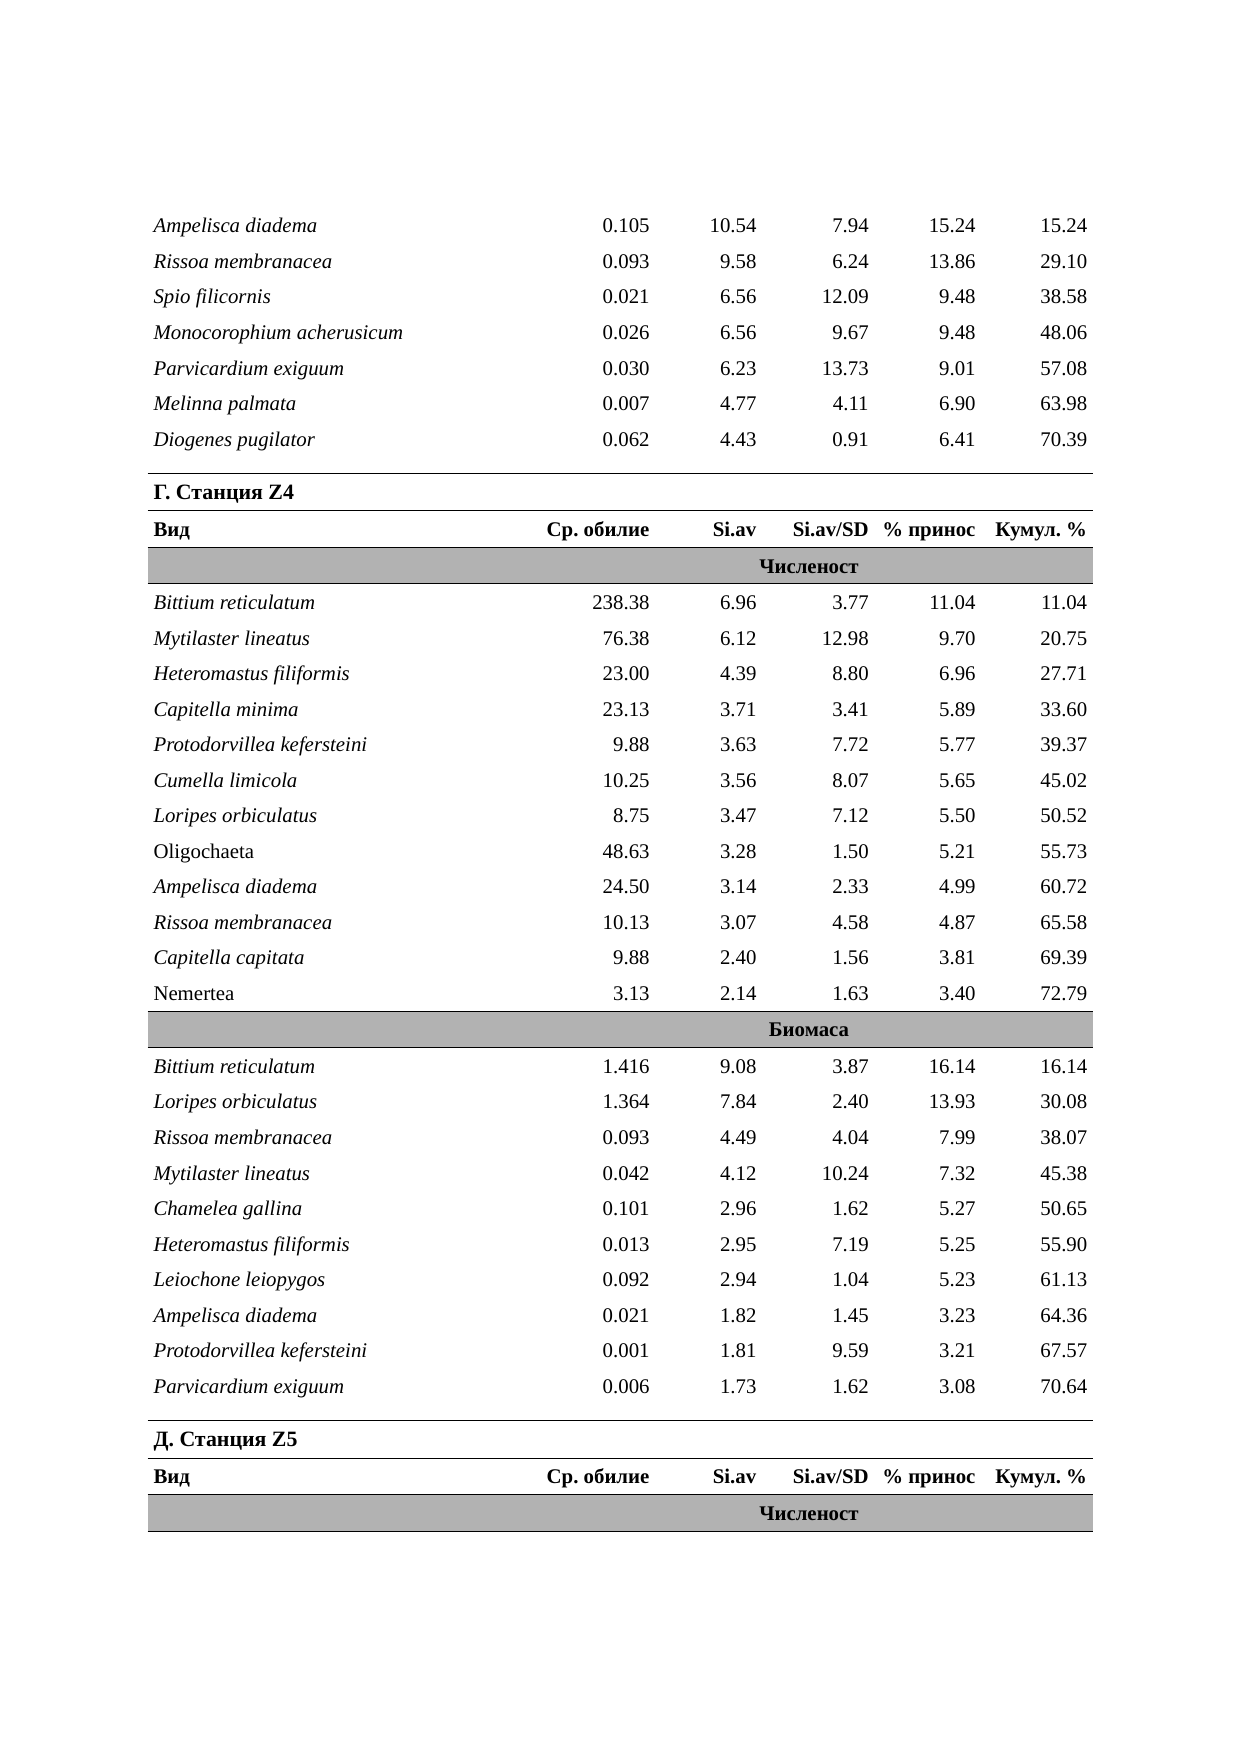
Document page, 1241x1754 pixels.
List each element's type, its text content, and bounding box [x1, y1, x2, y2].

table_cell Si.av/SD [762, 1459, 874, 1494]
table_cell 13.86 [874, 243, 981, 279]
table_cell 0.101 [525, 1190, 655, 1226]
table_cell 0.042 [525, 1155, 655, 1190]
table_cell Protodorvillea kefersteini [148, 726, 525, 762]
table_cell [981, 456, 1093, 472]
table_cell 9.70 [874, 620, 981, 655]
table_cell 6.96 [874, 655, 981, 691]
table_cell 55.73 [981, 833, 1093, 868]
table_cell 0.030 [525, 350, 655, 385]
table_cell 72.79 [981, 975, 1093, 1011]
table_cell 3.08 [874, 1368, 981, 1403]
table_cell 69.39 [981, 940, 1093, 975]
table_cell 57.08 [981, 350, 1093, 385]
table_cell 1.56 [762, 940, 874, 975]
table_cell 0.093 [525, 243, 655, 279]
table_cell 9.58 [655, 243, 762, 279]
table_cell 10.54 [655, 207, 762, 243]
table_cell 3.40 [874, 975, 981, 1011]
table_cell Diogenes pugilator [148, 421, 525, 456]
table_cell [874, 456, 981, 472]
table_cell Monocorophium acherusicum [148, 314, 525, 350]
table_cell 38.07 [981, 1119, 1093, 1155]
table_cell 0.007 [525, 385, 655, 421]
table_cell [874, 1404, 981, 1420]
table_cell 6.12 [655, 620, 762, 655]
table_cell 29.10 [981, 243, 1093, 279]
table_cell 3.14 [655, 869, 762, 904]
table_cell Spio filicornis [148, 279, 525, 314]
table_cell 3.23 [874, 1297, 981, 1332]
table_cell 11.04 [981, 584, 1093, 620]
table_cell 1.62 [762, 1368, 874, 1403]
table_cell [762, 1404, 874, 1420]
table_cell 3.87 [762, 1048, 874, 1084]
table_cell Oligochaeta [148, 833, 525, 868]
table_cell 8.07 [762, 762, 874, 797]
table_cell Rissoa membranacea [148, 243, 525, 279]
table_cell 9.48 [874, 279, 981, 314]
table_cell 5.27 [874, 1190, 981, 1226]
table_cell 60.72 [981, 869, 1093, 904]
table_cell Si.av [655, 511, 762, 547]
table_cell Leiochone leiopygos [148, 1261, 525, 1297]
table_cell Protodorvillea kefersteini [148, 1333, 525, 1368]
table_cell 23.00 [525, 655, 655, 691]
table_cell 5.77 [874, 726, 981, 762]
table_cell 7.84 [655, 1084, 762, 1119]
table_cell Ср. обилие [525, 511, 655, 547]
table_cell 6.56 [655, 279, 762, 314]
table_cell 5.89 [874, 691, 981, 726]
table_cell 2.94 [655, 1261, 762, 1297]
table_cell Кумул. % [981, 511, 1093, 547]
table_cell 6.41 [874, 421, 981, 456]
table_cell 5.21 [874, 833, 981, 868]
table_cell [655, 456, 762, 472]
table_cell [525, 1404, 655, 1420]
table_cell 76.38 [525, 620, 655, 655]
table_cell 24.50 [525, 869, 655, 904]
table_cell Rissoa membranacea [148, 1119, 525, 1155]
table_cell Ampelisca diadema [148, 869, 525, 904]
table_cell 0.062 [525, 421, 655, 456]
table_cell 55.90 [981, 1226, 1093, 1261]
table_cell 7.32 [874, 1155, 981, 1190]
table_cell 0.105 [525, 207, 655, 243]
table_cell 6.23 [655, 350, 762, 385]
table_cell 1.63 [762, 975, 874, 1011]
table_cell 1.73 [655, 1368, 762, 1403]
table_cell 13.93 [874, 1084, 981, 1119]
table_cell Bittium reticulatum [148, 1048, 525, 1084]
table_cell 2.33 [762, 869, 874, 904]
table_cell 3.56 [655, 762, 762, 797]
table_cell 20.75 [981, 620, 1093, 655]
table_cell 5.25 [874, 1226, 981, 1261]
table_cell 16.14 [874, 1048, 981, 1084]
table_cell 3.21 [874, 1333, 981, 1368]
table_cell 7.99 [874, 1119, 981, 1155]
table_cell Loripes orbiculatus [148, 798, 525, 833]
table_cell 4.87 [874, 904, 981, 939]
table_cell 70.64 [981, 1368, 1093, 1403]
table_cell 11.04 [874, 584, 981, 620]
table_cell 9.59 [762, 1333, 874, 1368]
table_cell 13.73 [762, 350, 874, 385]
table_cell 3.07 [655, 904, 762, 939]
table_cell 7.72 [762, 726, 874, 762]
table_cell Heteromastus filiformis [148, 655, 525, 691]
table_cell [148, 456, 525, 472]
table_cell [148, 1404, 525, 1420]
table_cell 3.77 [762, 584, 874, 620]
table_cell Численост [525, 1495, 1093, 1531]
table_cell 3.47 [655, 798, 762, 833]
table_cell 2.96 [655, 1190, 762, 1226]
table_cell 9.88 [525, 726, 655, 762]
table_cell 64.36 [981, 1297, 1093, 1332]
table_cell 12.98 [762, 620, 874, 655]
table_cell 3.28 [655, 833, 762, 868]
table_cell 8.75 [525, 798, 655, 833]
table_cell Heteromastus filiformis [148, 1226, 525, 1261]
table_cell 38.58 [981, 279, 1093, 314]
table_cell 1.364 [525, 1084, 655, 1119]
table_cell 0.026 [525, 314, 655, 350]
table_cell 0.013 [525, 1226, 655, 1261]
table_cell 0.021 [525, 1297, 655, 1332]
table_cell 8.80 [762, 655, 874, 691]
table_cell Capitella minima [148, 691, 525, 726]
table_cell 3.63 [655, 726, 762, 762]
table_cell Nemertea [148, 975, 525, 1011]
table_cell Mytilaster lineatus [148, 1155, 525, 1190]
table_cell Численост [525, 548, 1093, 583]
table_cell [148, 1495, 525, 1531]
table_cell 5.50 [874, 798, 981, 833]
table_cell 6.56 [655, 314, 762, 350]
table_cell 6.96 [655, 584, 762, 620]
table_cell 1.81 [655, 1333, 762, 1368]
table_cell 0.093 [525, 1119, 655, 1155]
table_cell 4.12 [655, 1155, 762, 1190]
table_cell 23.13 [525, 691, 655, 726]
table_cell Si.av [655, 1459, 762, 1494]
table_cell 1.04 [762, 1261, 874, 1297]
table_cell 0.001 [525, 1333, 655, 1368]
table_cell 2.95 [655, 1226, 762, 1261]
table_cell 2.40 [655, 940, 762, 975]
table_cell 9.88 [525, 940, 655, 975]
table_cell Биомаса [525, 1012, 1093, 1047]
table_cell 10.13 [525, 904, 655, 939]
table_cell 4.43 [655, 421, 762, 456]
table_cell 1.82 [655, 1297, 762, 1332]
table_cell 0.91 [762, 421, 874, 456]
table_cell 65.58 [981, 904, 1093, 939]
table_cell 0.021 [525, 279, 655, 314]
table_cell 50.52 [981, 798, 1093, 833]
table_cell 12.09 [762, 279, 874, 314]
table_cell 4.77 [655, 385, 762, 421]
table_cell Вид [148, 511, 525, 547]
table_cell 67.57 [981, 1333, 1093, 1368]
table_cell 15.24 [981, 207, 1093, 243]
table_cell 2.14 [655, 975, 762, 1011]
table_cell 9.08 [655, 1048, 762, 1084]
table_cell % принос [874, 511, 981, 547]
table_cell Cumella limicola [148, 762, 525, 797]
table_cell Rissoa membranacea [148, 904, 525, 939]
table_cell 0.006 [525, 1368, 655, 1403]
table_cell [655, 1404, 762, 1420]
table_cell % принос [874, 1459, 981, 1494]
table_cell 45.02 [981, 762, 1093, 797]
table_cell Ampelisca diadema [148, 1297, 525, 1332]
table_cell 2.40 [762, 1084, 874, 1119]
table_cell Parvicardium exiguum [148, 350, 525, 385]
table_cell Chamelea gallina [148, 1190, 525, 1226]
table_cell [525, 456, 655, 472]
table_cell [148, 1012, 525, 1047]
table_cell 1.416 [525, 1048, 655, 1084]
table_cell 3.41 [762, 691, 874, 726]
table_cell [981, 1404, 1093, 1420]
table_cell 4.39 [655, 655, 762, 691]
table_cell 1.45 [762, 1297, 874, 1332]
table_cell 6.24 [762, 243, 874, 279]
table_cell 48.06 [981, 314, 1093, 350]
table_cell 4.58 [762, 904, 874, 939]
table_cell 16.14 [981, 1048, 1093, 1084]
table_cell 3.13 [525, 975, 655, 1011]
table_cell 61.13 [981, 1261, 1093, 1297]
table_cell 63.98 [981, 385, 1093, 421]
table_cell [148, 548, 525, 583]
table_cell 50.65 [981, 1190, 1093, 1226]
table_cell Parvicardium exiguum [148, 1368, 525, 1403]
table_cell 4.11 [762, 385, 874, 421]
table_cell Ampelisca diadema [148, 207, 525, 243]
table_cell Melinna palmata [148, 385, 525, 421]
table_cell 27.71 [981, 655, 1093, 691]
table_cell Mytilaster lineatus [148, 620, 525, 655]
table_cell 9.67 [762, 314, 874, 350]
table_cell 1.62 [762, 1190, 874, 1226]
table_cell 4.49 [655, 1119, 762, 1155]
table_cell Д. Станция Z5 [148, 1421, 1093, 1457]
table_cell 10.25 [525, 762, 655, 797]
table_cell 39.37 [981, 726, 1093, 762]
table_cell 10.24 [762, 1155, 874, 1190]
table_cell 5.23 [874, 1261, 981, 1297]
table_cell 15.24 [874, 207, 981, 243]
table_cell 7.19 [762, 1226, 874, 1261]
table_cell Capitella capitata [148, 940, 525, 975]
table_cell [762, 456, 874, 472]
table_cell Г. Станция Z4 [148, 474, 1093, 510]
table_cell 6.90 [874, 385, 981, 421]
table_cell 7.94 [762, 207, 874, 243]
table_cell Вид [148, 1459, 525, 1494]
table_cell 4.04 [762, 1119, 874, 1155]
table_cell Ср. обилие [525, 1459, 655, 1494]
table_cell 33.60 [981, 691, 1093, 726]
table_cell 9.01 [874, 350, 981, 385]
table_cell 3.71 [655, 691, 762, 726]
table_cell Si.av/SD [762, 511, 874, 547]
table_cell 48.63 [525, 833, 655, 868]
table_cell Bittium reticulatum [148, 584, 525, 620]
table_cell 3.81 [874, 940, 981, 975]
table_cell 4.99 [874, 869, 981, 904]
table_cell 30.08 [981, 1084, 1093, 1119]
table_cell 7.12 [762, 798, 874, 833]
table_cell 0.092 [525, 1261, 655, 1297]
table_cell 70.39 [981, 421, 1093, 456]
table_cell 9.48 [874, 314, 981, 350]
table_cell 238.38 [525, 584, 655, 620]
table_cell Кумул. % [981, 1459, 1093, 1494]
table_cell 45.38 [981, 1155, 1093, 1190]
table_cell 5.65 [874, 762, 981, 797]
table_cell 1.50 [762, 833, 874, 868]
table_cell Loripes orbiculatus [148, 1084, 525, 1119]
